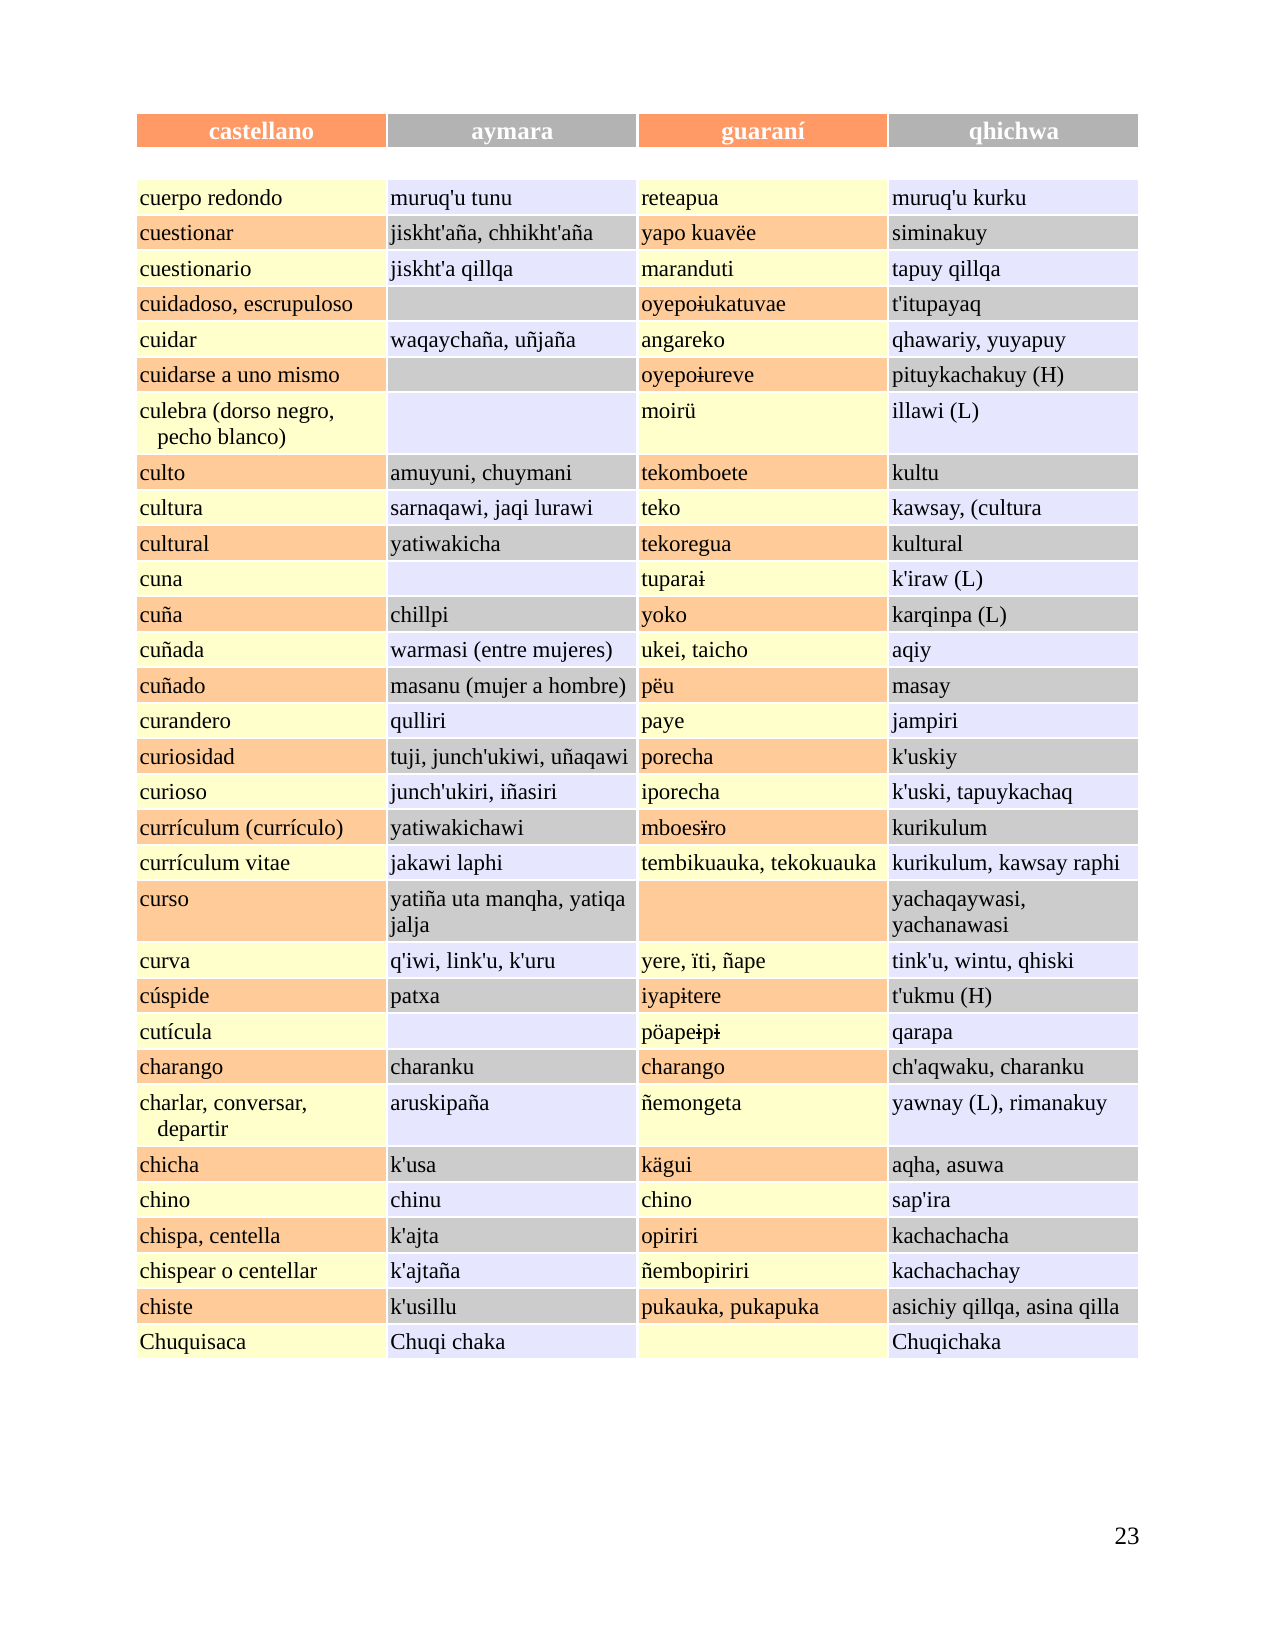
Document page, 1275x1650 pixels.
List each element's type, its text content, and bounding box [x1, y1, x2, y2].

table_cell tembikuauka, tekokuauka [639, 846, 887, 879]
table_cell k'ajta [388, 1218, 636, 1252]
table_cell kurikulum, kawsay raphi [889, 846, 1138, 879]
table_cell yere, ïti, ñape [639, 943, 887, 977]
table_cell yapo kuavëe [639, 216, 887, 249]
table_cell yatiwakichawi [388, 810, 636, 844]
table_cell moirü [639, 393, 887, 453]
table_cell cuidarse a uno mismo [137, 358, 386, 391]
table_cell curiosidad [137, 739, 386, 773]
table_cell pukauka, pukapuka [639, 1289, 887, 1323]
table_cell cultural [137, 526, 386, 560]
table_cell warmasi (entre mujeres) [388, 633, 636, 666]
table_cell chicha [137, 1147, 386, 1181]
table_cell k'ajtaña [388, 1254, 636, 1287]
table_cell tekoregua [639, 526, 887, 560]
table_cell Chuqichaka [889, 1325, 1138, 1358]
table_cell t'itupayaq [889, 287, 1138, 320]
table_cell cuestionar [137, 216, 386, 249]
table_cell curva [137, 943, 386, 977]
table_cell qulliri [388, 704, 636, 737]
table_cell chiste [137, 1289, 386, 1323]
table_cell tekomboete [639, 455, 887, 489]
table_cell k'uskiy [889, 739, 1138, 773]
table_cell yatiwakicha [388, 526, 636, 560]
table_cell cultura [137, 491, 386, 524]
table_cell illawi (L) [889, 393, 1138, 453]
table_cell yawnay (L), rimanakuy [889, 1085, 1138, 1145]
table_cell tink'u, wintu, qhiski [889, 943, 1138, 977]
table_cell culebra (dorso negro, pecho blanco) [137, 393, 386, 453]
table_cell iyapitere [639, 979, 887, 1012]
table_cell muruq'u tunu [388, 180, 636, 214]
table_cell jiskht'aña, chhikht'aña [388, 216, 636, 249]
table_cell [388, 562, 636, 595]
table_cell oyepoiukatuvae [639, 287, 887, 320]
table_cell reteapua [639, 180, 887, 214]
table_cell charanku [388, 1050, 636, 1083]
table_cell karqinpa (L) [889, 597, 1138, 631]
table_cell [388, 1014, 636, 1048]
table_cell k'usa [388, 1147, 636, 1181]
table_cell curso [137, 881, 386, 941]
table_cell aruskipaña [388, 1085, 636, 1145]
table_cell [639, 1325, 887, 1358]
table_cell asichiy qillqa, asina qilla [889, 1289, 1138, 1323]
table_cell masay [889, 668, 1138, 702]
table_cell amuyuni, chuymani [388, 455, 636, 489]
table_cell muruq'u kurku [889, 180, 1138, 214]
table_cell siminakuy [889, 216, 1138, 249]
table_cell ñembopiriri [639, 1254, 887, 1287]
table_cell mboesïro [639, 810, 887, 844]
table_cell yatiña uta manqha, yatiqa jalja [388, 881, 636, 941]
table_cell kultural [889, 526, 1138, 560]
table_cell k'uski, tapuykachaq [889, 775, 1138, 808]
table_cell tuji, junch'ukiwi, uñaqawi [388, 739, 636, 773]
table_cell ñemongeta [639, 1085, 887, 1145]
table_cell cuñado [137, 668, 386, 702]
table_cell sarnaqawi, jaqi lurawi [388, 491, 636, 524]
table_cell cuna [137, 562, 386, 595]
table_cell kachachacha [889, 1218, 1138, 1252]
table_cell ukei, taicho [639, 633, 887, 666]
table_cell qhawariy, yuyapuy [889, 322, 1138, 356]
table_cell kultu [889, 455, 1138, 489]
table_cell aqha, asuwa [889, 1147, 1138, 1181]
table_cell chispear o centellar [137, 1254, 386, 1287]
table_cell iporecha [639, 775, 887, 808]
table_cell porecha [639, 739, 887, 773]
table_cell charango [639, 1050, 887, 1083]
table_cell chinu [388, 1183, 636, 1216]
table_cell aqiy [889, 633, 1138, 666]
table_cell yoko [639, 597, 887, 631]
table_cell jakawi laphi [388, 846, 636, 879]
table_cell cutícula [137, 1014, 386, 1048]
table_cell maranduti [639, 251, 887, 285]
table_cell kägui [639, 1147, 887, 1181]
table_cell charango [137, 1050, 386, 1083]
table_cell pöapeipi [639, 1014, 887, 1048]
table_cell junch'ukiri, iñasiri [388, 775, 636, 808]
table_cell cuestionario [137, 251, 386, 285]
table_cell tapuy qillqa [889, 251, 1138, 285]
table_cell Chuquisaca [137, 1325, 386, 1358]
table_cell currículum vitae [137, 846, 386, 879]
table_cell pëu [639, 668, 887, 702]
table_cell [388, 287, 636, 320]
table_cell chino [137, 1183, 386, 1216]
table_cell paye [639, 704, 887, 737]
table_cell q'iwi, link'u, k'uru [388, 943, 636, 977]
table_cell culto [137, 455, 386, 489]
table_cell patxa [388, 979, 636, 1012]
table_cell teko [639, 491, 887, 524]
table_cell sap'ira [889, 1183, 1138, 1216]
table_cell angareko [639, 322, 887, 356]
table_cell Chuqi chaka [388, 1325, 636, 1358]
table_cell [639, 881, 887, 941]
table_cell qarapa [889, 1014, 1138, 1048]
table_cell [388, 358, 636, 391]
table_cell kawsay, (cultura [889, 491, 1138, 524]
table_cell curioso [137, 775, 386, 808]
table_cell k'usillu [388, 1289, 636, 1323]
table_cell jampiri [889, 704, 1138, 737]
table_cell cuidar [137, 322, 386, 356]
table_cell chino [639, 1183, 887, 1216]
table_cell pituykachakuy (H) [889, 358, 1138, 391]
table_cell cuerpo redondo [137, 180, 386, 214]
table_cell oyepoiureve [639, 358, 887, 391]
table_cell kachachachay [889, 1254, 1138, 1287]
table_cell t'ukmu (H) [889, 979, 1138, 1012]
table_cell currículum (currículo) [137, 810, 386, 844]
table_cell yachaqaywasi, yachanawasi [889, 881, 1138, 941]
table_cell cúspide [137, 979, 386, 1012]
table_cell charlar, conversar, departir [137, 1085, 386, 1145]
table_cell masanu (mujer a hombre) [388, 668, 636, 702]
table_cell ch'aqwaku, charanku [889, 1050, 1138, 1083]
table_cell k'iraw (L) [889, 562, 1138, 595]
table_cell curandero [137, 704, 386, 737]
table_cell cuidadoso, escrupuloso [137, 287, 386, 320]
table_cell opiriri [639, 1218, 887, 1252]
table_cell chispa, centella [137, 1218, 386, 1252]
table_cell [388, 393, 636, 453]
table_cell waqaychaña, uñjaña [388, 322, 636, 356]
table_cell cuña [137, 597, 386, 631]
table_cell kurikulum [889, 810, 1138, 844]
table_cell cuñada [137, 633, 386, 666]
table_cell jiskht'a qillqa [388, 251, 636, 285]
table_cell tuparai [639, 562, 887, 595]
table_cell chillpi [388, 597, 636, 631]
